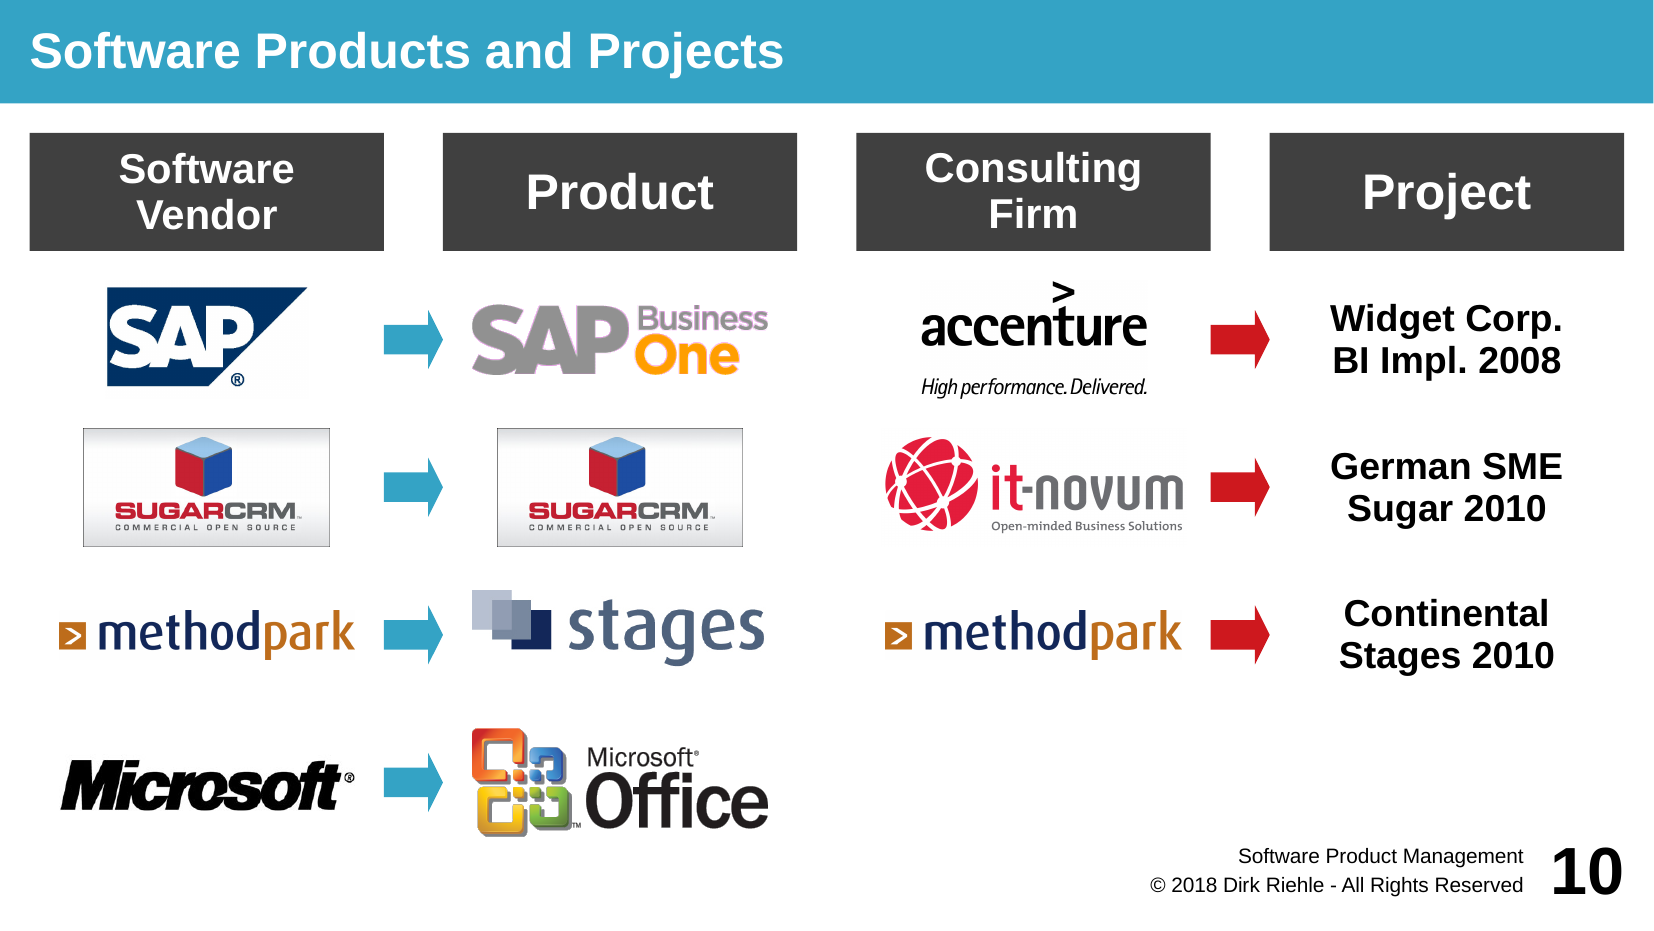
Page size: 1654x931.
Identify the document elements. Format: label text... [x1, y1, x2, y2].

text_box [383, 457, 443, 517]
picture [885, 610, 1182, 660]
text_box [1210, 457, 1270, 517]
picture [83, 428, 330, 547]
text_box Product [442, 132, 798, 251]
picture [59, 610, 355, 660]
picture [59, 754, 355, 811]
picture [472, 728, 768, 837]
text_box Continental Stages 2010 [1269, 575, 1625, 694]
title Software Products and Projects [0, 0, 1654, 104]
picture [920, 280, 1148, 399]
picture [472, 304, 768, 375]
text_box [383, 605, 443, 665]
picture [472, 590, 768, 680]
picture [497, 428, 743, 547]
text_box [383, 310, 443, 370]
text_box Widget Corp. BI Impl. 2008 [1269, 280, 1625, 399]
text_box German SME Sugar 2010 [1269, 428, 1625, 547]
text_box [1210, 605, 1270, 665]
text_box [1210, 310, 1270, 370]
text_box Software Vendor [29, 132, 384, 251]
picture [105, 280, 309, 399]
text_box Project [1269, 132, 1625, 251]
text_box [383, 752, 443, 813]
picture [881, 428, 1187, 547]
text_box Consulting Firm [856, 132, 1211, 251]
